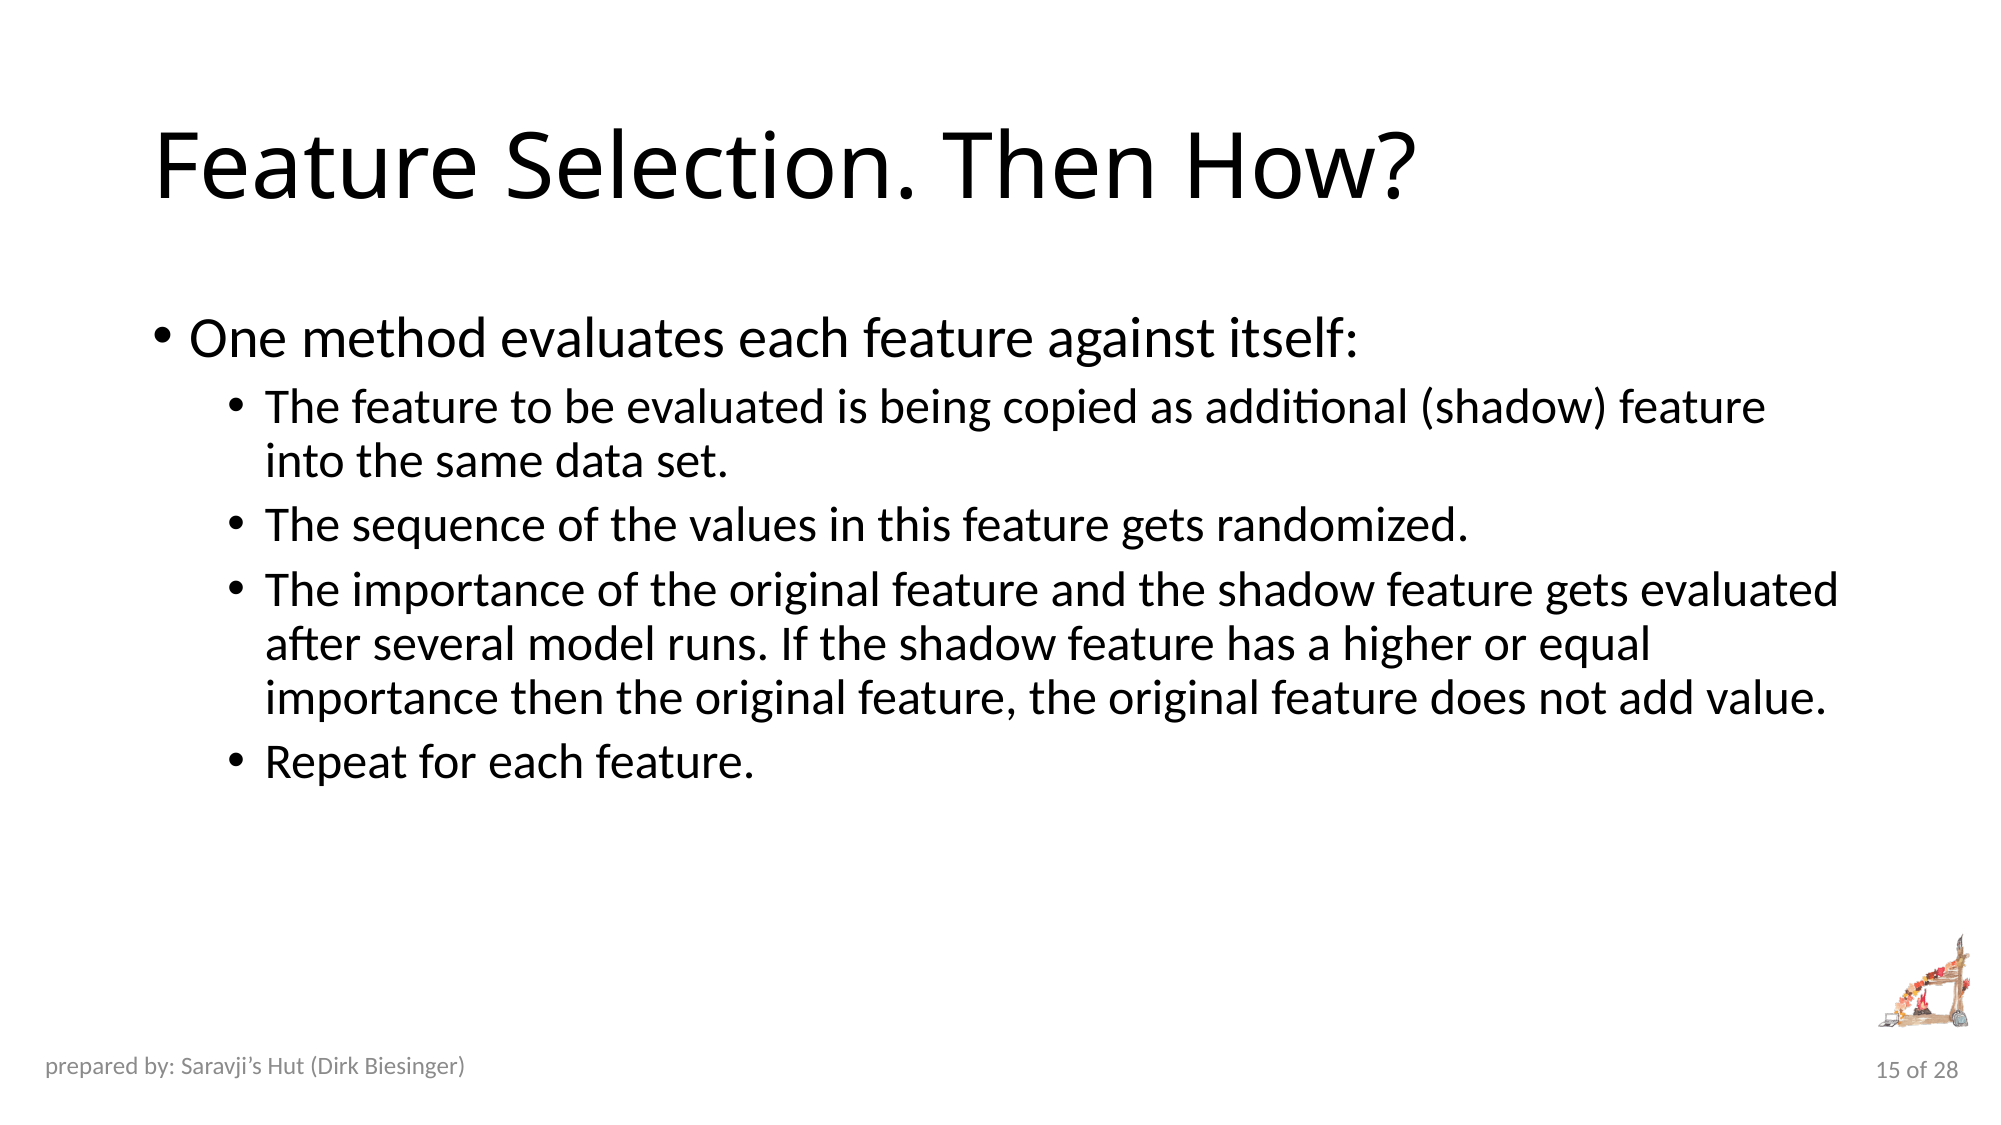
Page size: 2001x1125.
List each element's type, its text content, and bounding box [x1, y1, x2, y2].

picture [1853, 908, 1996, 1050]
title Feature Selection. Then How? [137, 59, 1863, 278]
list One method evaluates each feature against itself: The feature to be evaluated is being copied as additional (shadow) feature into the same data set. The sequence of the values in this feature gets randomized. The importance of the original feature and the shadow feature gets evaluated after several model runs. If the shadow feature has a higher or equal importance then the original feature, the original feature does not add value. Repeat for each feature. [137, 299, 1863, 1014]
